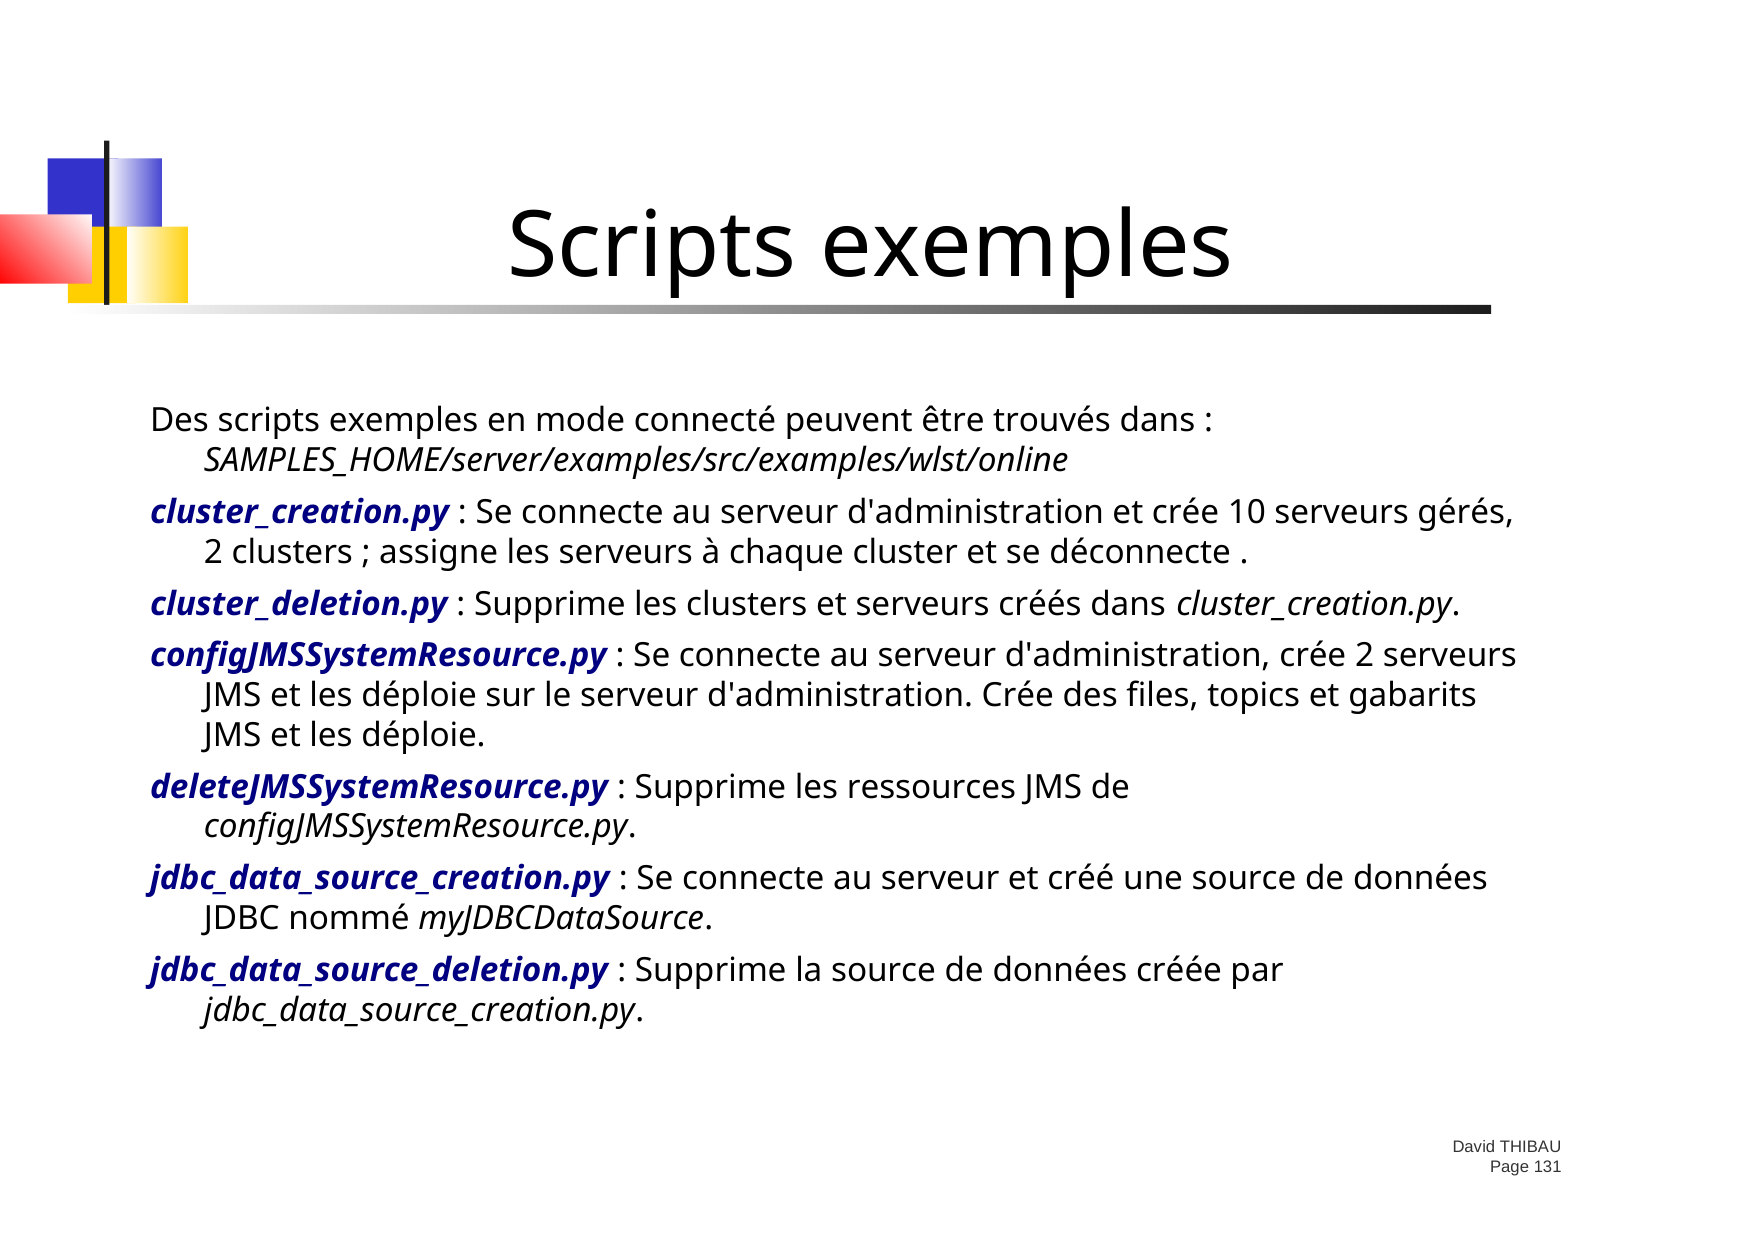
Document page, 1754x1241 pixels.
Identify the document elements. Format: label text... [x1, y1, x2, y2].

list Des scripts exemples en mode connecté peuvent être trouvés dans : SAMPLES_HOME/server/examples/src/examples/wlst/online cluster_creation.py : Se connecte au serveur d'administration et crée 10 serveurs gérés, 2 clusters ; assigne les serveurs à chaque cluster et se déconnecte . cluster_deletion.py : Supprime les clusters et serveurs créés dans cluster_creation.py. configJMSSystemResource.py : Se connecte au serveur d'administration, crée 2 serveurs JMS et les déploie sur le serveur d'administration. Crée des files, topics et gabarits JMS et les déploie. deleteJMSSystemResource.py : Supprime les ressources JMS de configJMSSystemResource.py. jdbc_data_source_creation.py : Se connecte au serveur et créé une source de données JDBC nommé myJDBCDataSource. jdbc_data_source_deletion.py : Supprime la source de données créée par jdbc_data_source_creation.py. [147, 398, 1532, 1109]
title Scripts exemples [179, 147, 1564, 344]
